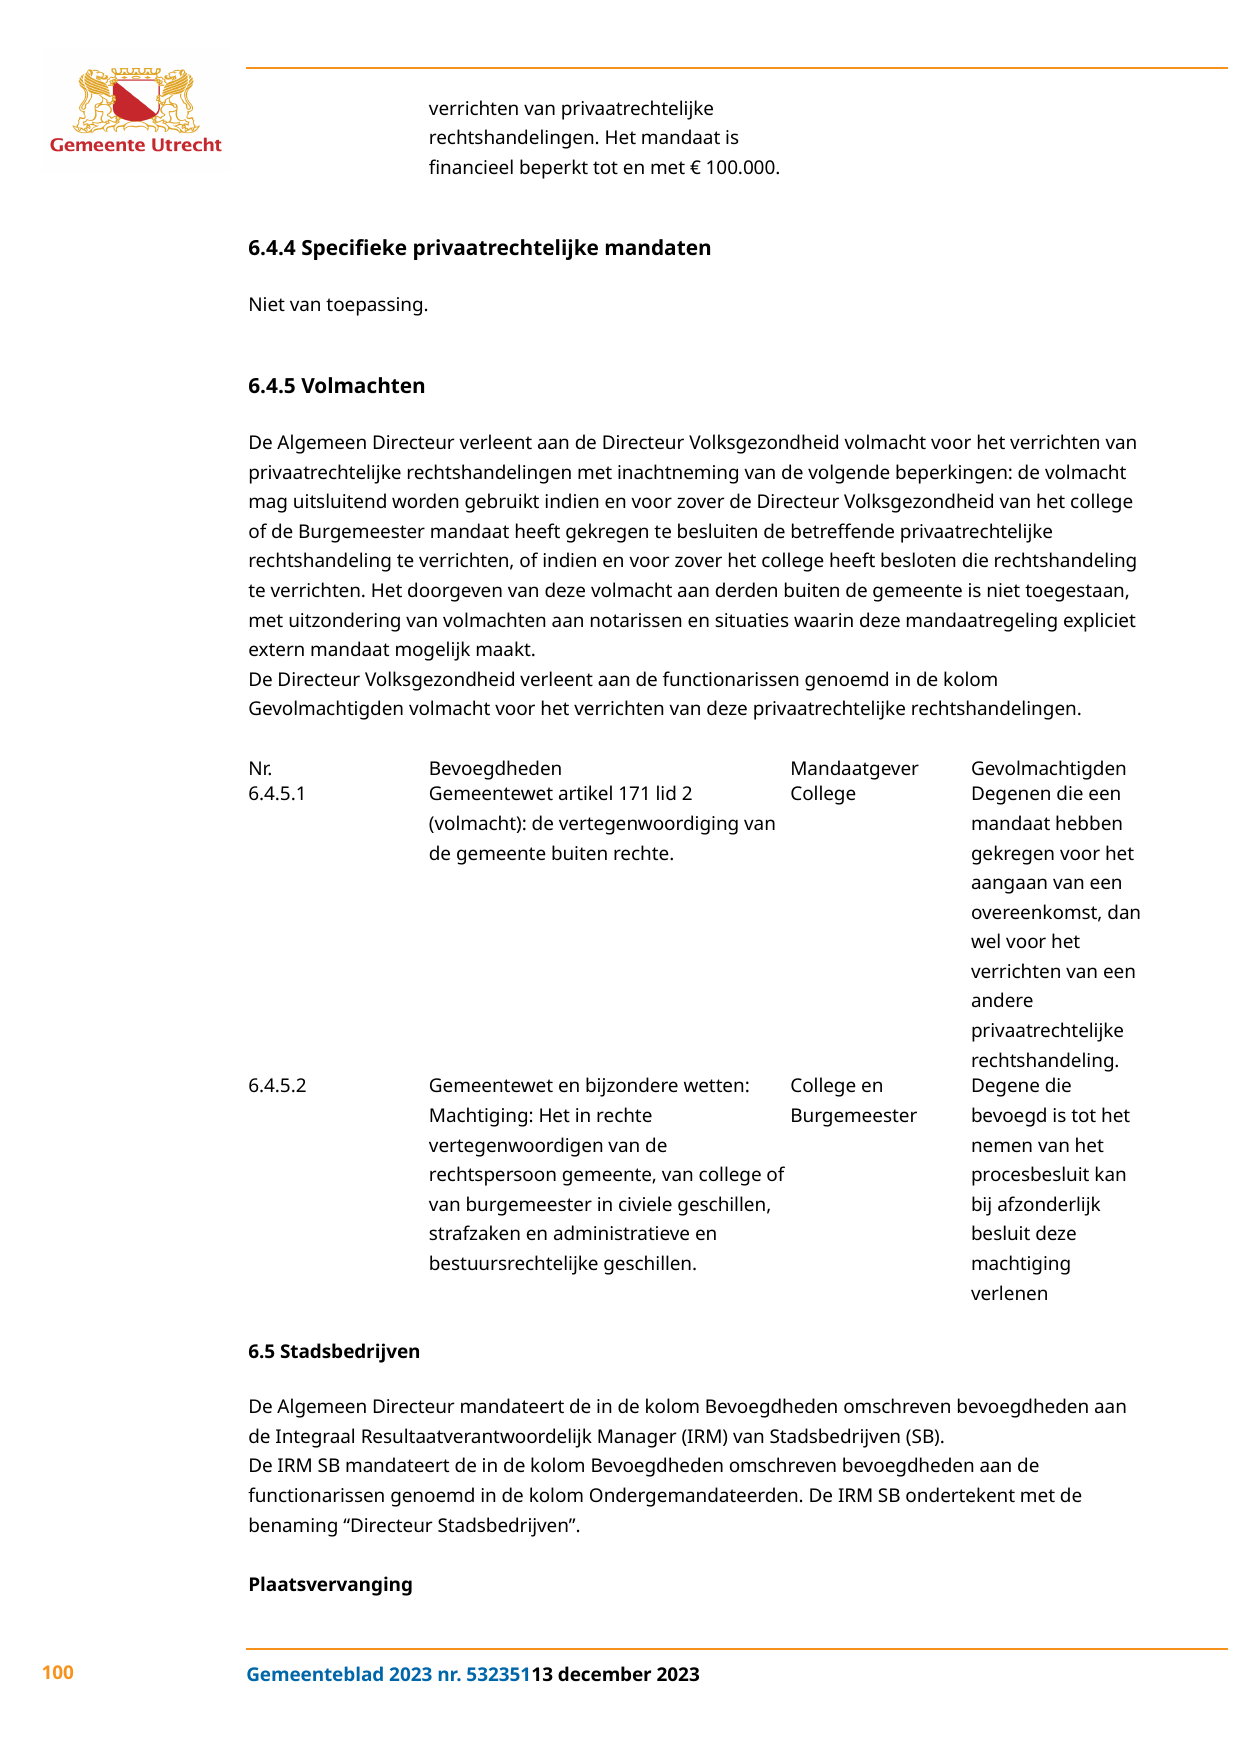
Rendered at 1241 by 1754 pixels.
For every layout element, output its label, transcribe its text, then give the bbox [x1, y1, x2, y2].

text 6.4.5 Volmachten [248, 371, 1152, 400]
text De IRM SB mandateert de in de kolom Bevoegdheden omschreven bevoegdheden aan de functionarissen genoemd in de kolom Ondergemandateerden. De IRM SB ondertekent met de benaming “Directeur Stadsbedrijven”. [248, 1453, 1152, 1538]
text 6.4.4 Specifieke privaatrechtelijke mandaten [248, 233, 1152, 262]
table_header Bevoegdheden [429, 755, 790, 781]
table_cell [248, 95, 429, 180]
table_cell College [790, 781, 971, 1073]
table_cell verrichten van privaatrechtelijke rechtshandelingen. Het mandaat is financieel beperkt tot en met € 100.000. [429, 95, 790, 180]
table_cell [971, 95, 1152, 180]
table_cell College en Burgemeester [790, 1073, 971, 1305]
table_header Mandaatgever [790, 755, 971, 781]
text De Algemeen Directeur mandateert de in de kolom Bevoegdheden omschreven bevoegdheden aan de Integraal Resultaatverantwoordelijk Manager (IRM) van Stadsbedrijven (SB). [248, 1393, 1152, 1449]
text Plaatsvervanging [248, 1571, 1152, 1597]
table_header Gevolmachtigden [971, 755, 1152, 781]
table_header Nr. [248, 755, 429, 781]
table_cell 6.4.5.2 [248, 1073, 429, 1305]
table_cell [790, 95, 971, 180]
picture [41, 47, 231, 172]
table_cell 6.4.5.1 [248, 781, 429, 1073]
table_cell Degenen die een mandaat hebben gekregen voor het aangaan van een overeenkomst, dan wel voor het verrichten van een andere privaatrechtelijke rechtshandeling. [971, 781, 1152, 1073]
text 6.5 Stadsbedrijven [248, 1338, 1152, 1364]
text De Directeur Volksgezondheid verleent aan de functionarissen genoemd in de kolom Gevolmachtigden volmacht voor het verrichten van deze privaatrechtelijke rechtshandelingen. [248, 666, 1152, 721]
text De Algemeen Directeur verleent aan de Directeur Volksgezondheid volmacht voor het verrichten van privaatrechtelijke rechtshandelingen met inachtneming van de volgende beperkingen: de volmacht mag uitsluitend worden gebruikt indien en voor zover de Directeur Volksgezondheid van het college of de Burgemeester mandaat heeft gekregen te besluiten de betreffende privaatrechtelijke rechtshandeling te verrichten, of indien en voor zover het college heeft besloten die rechtshandeling te verrichten. Het doorgeven van deze volmacht aan derden buiten de gemeente is niet toegestaan, met uitzondering van volmachten aan notarissen en situaties waarin deze mandaatregeling expliciet extern mandaat mogelijk maakt. [248, 429, 1152, 662]
table_cell Gemeentewet en bijzondere wetten: Machtiging: Het in rechte vertegenwoordigen van de rechtspersoon gemeente, van college of van burgemeester in civiele geschillen, strafzaken en administratieve en bestuursrechtelijke geschillen. [429, 1073, 790, 1305]
text Niet van toepassing. [248, 291, 1152, 317]
table_cell Gemeentewet artikel 171 lid 2 (volmacht): de vertegenwoordiging van de gemeente buiten rechte. [429, 781, 790, 1073]
table_cell Degene die bevoegd is tot het nemen van het procesbesluit kan bij afzonderlijk besluit deze machtiging verlenen [971, 1073, 1152, 1305]
